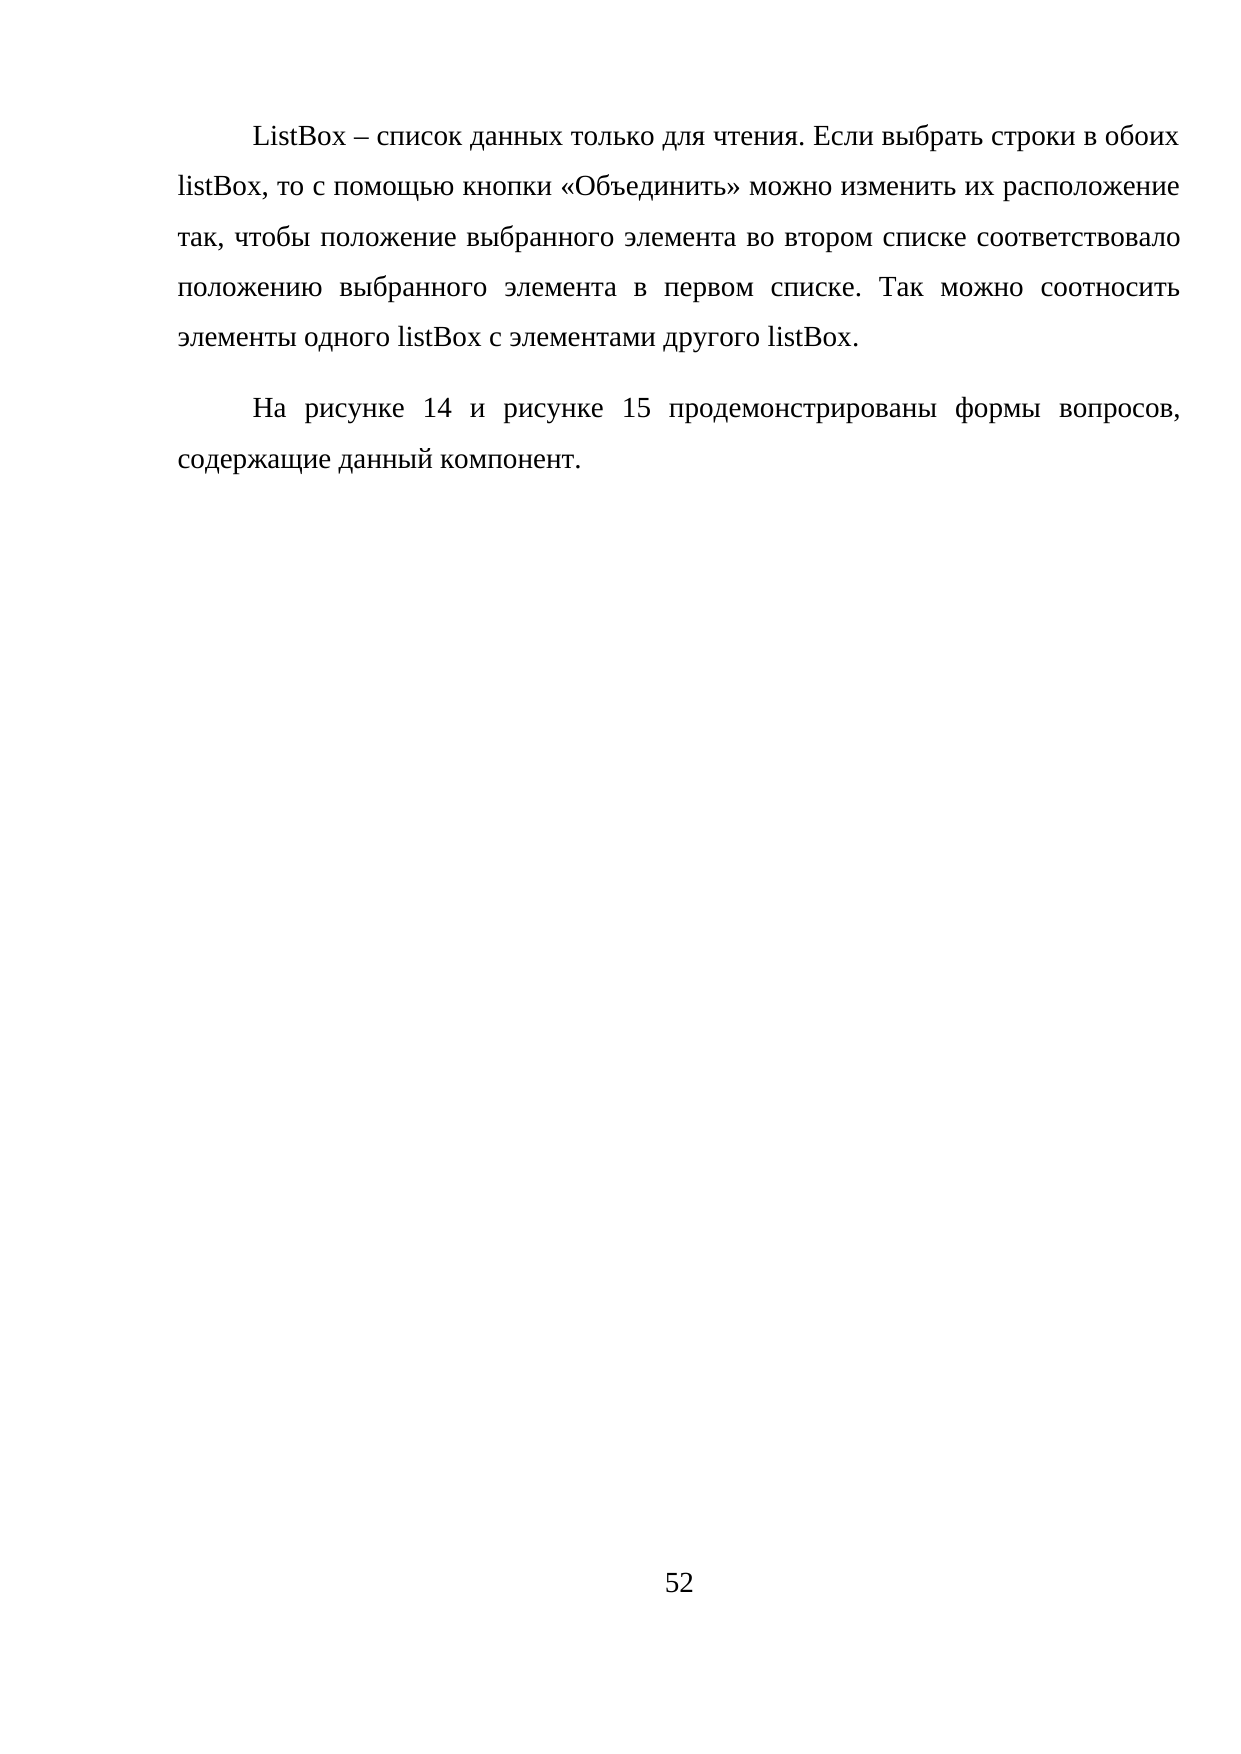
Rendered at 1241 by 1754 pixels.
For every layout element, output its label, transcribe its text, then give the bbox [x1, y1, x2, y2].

text На рисунке 14 и рисунке 15 продемонстрированы формы вопросов, содержащие данный компонент. [177, 391, 1181, 474]
text ListBox – список данных только для чтения. Если выбрать строки в обоих listBox, то с помощью кнопки «Объединить» можно изменить их расположение так, чтобы положение выбранного элемента во втором списке соответствовало положению выбранного элемента в первом списке. Так можно соотносить элементы одного listBox с элементами другого listBox. [177, 118, 1181, 353]
